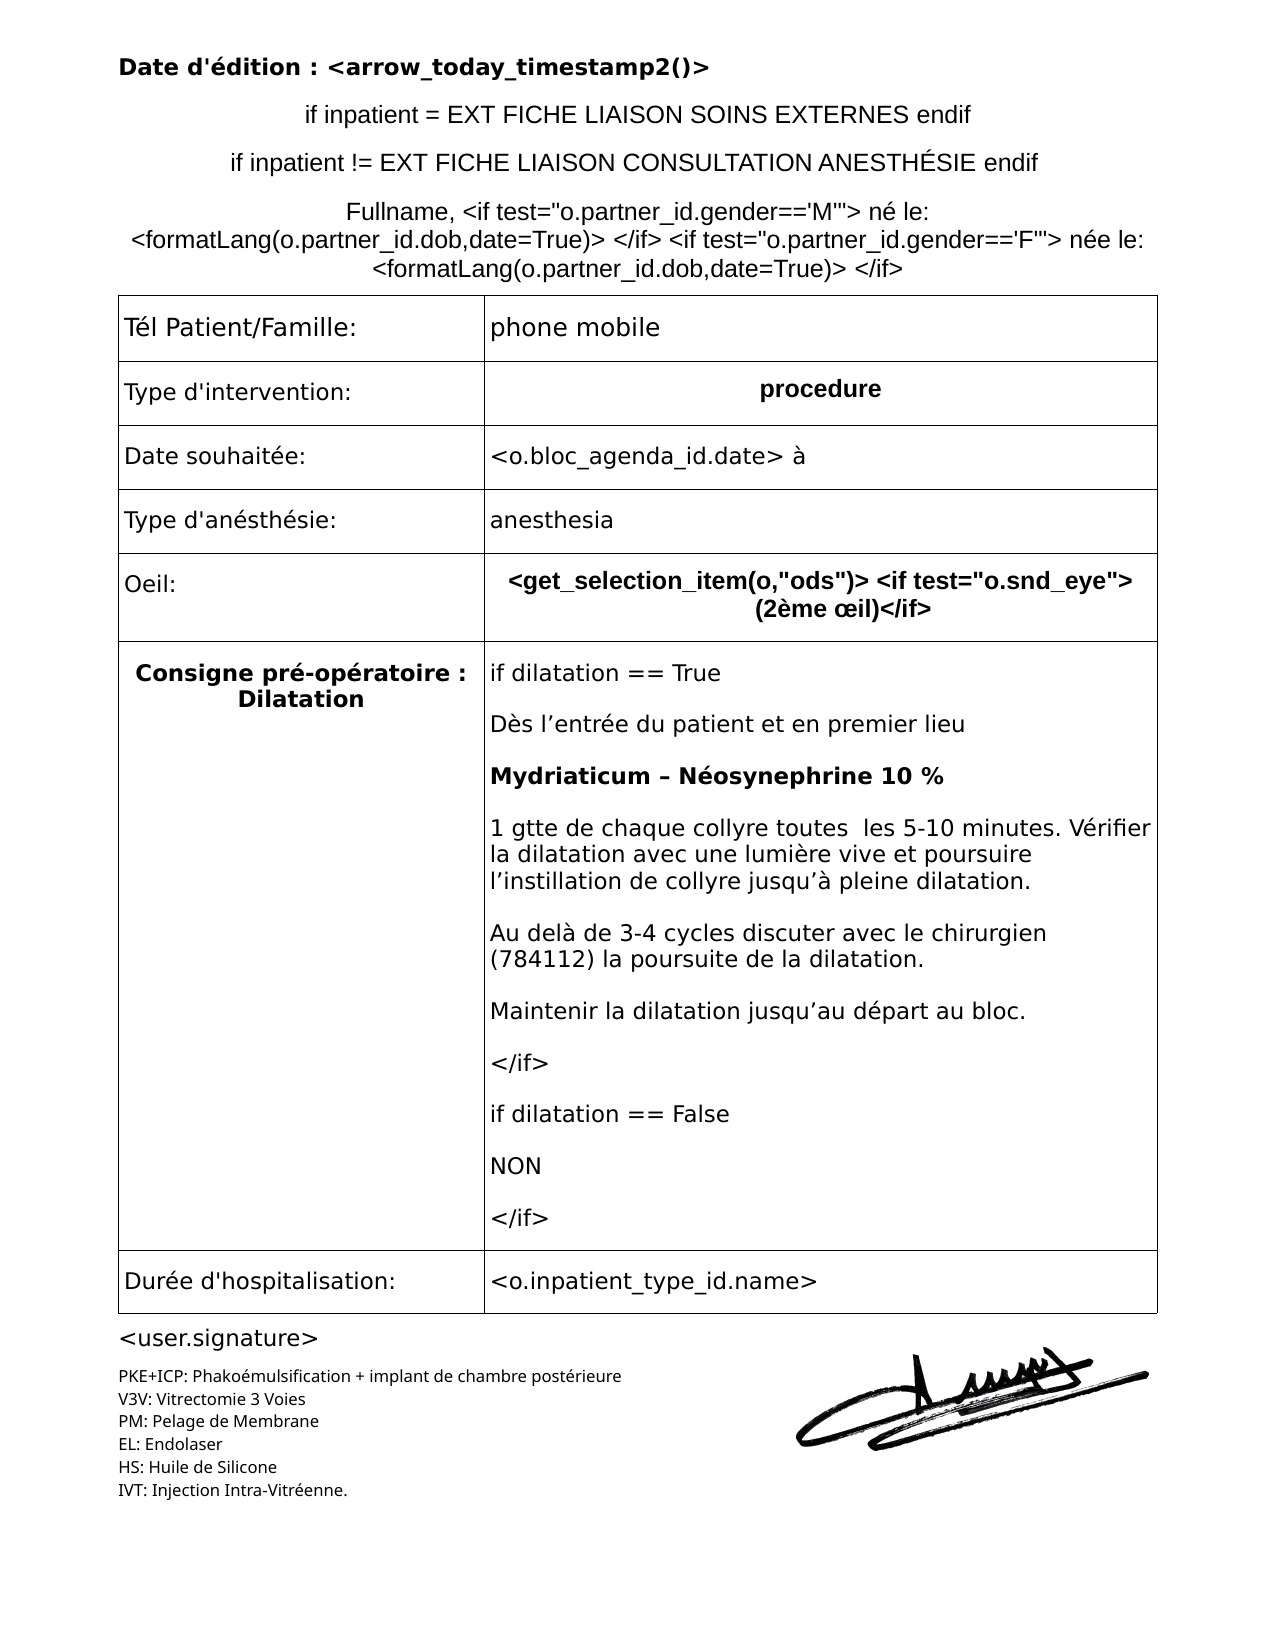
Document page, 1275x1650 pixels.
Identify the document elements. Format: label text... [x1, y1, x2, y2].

table_cell if dilatation == True Dès l’entrée du patient et en premier lieu Mydriaticum – Néosynephrine 10 % 1 gtte de chaque collyre toutes les 5-10 minutes. Vérifier la dilatation avec une lumière vive et poursuire l’instillation de collyre jusqu’à pleine dilatation. Au delà de 3-4 cycles discuter avec le chirurgien (784112) la poursuite de la dilatation. Maintenir la dilatation jusqu’au départ au bloc. </if> if dilatation == False NON </if> [485, 642, 1157, 1249]
table_cell Date souhaitée: [119, 426, 484, 489]
table_cell <get_selection_item(o,"ods")> <if test="o.snd_eye"> (2ème œil)</if> [485, 554, 1157, 641]
table_header phone mobile [485, 296, 1157, 361]
table_cell Type d'anésthésie: [119, 490, 484, 553]
table_cell procedure [485, 362, 1157, 425]
picture [795, 1347, 1150, 1451]
table_cell Durée d'hospitalisation: [119, 1251, 484, 1313]
table_cell Type d'intervention: [119, 362, 484, 425]
text PM: Pelage de Membrane [118, 1410, 795, 1433]
text <user.signature> [118, 1325, 1157, 1352]
text V3V: Vitrectomie 3 Voies [118, 1387, 795, 1410]
text Date d'édition : <arrow_today_timestamp2()> [118, 54, 1157, 81]
table_cell Consigne pré-opératoire : Dilatation [119, 642, 484, 1249]
table_cell Oeil: [119, 554, 484, 641]
table_header Tél Patient/Famille: [119, 296, 484, 361]
subtitle Fullname, <if test="o.partner_id.gender=='M'"> né le: <formatLang(o.partner_id.dob,date=True)> </if> <if test="o.partner_id.gender=='F'"> née le: <formatLang(o.partner_id.dob,date=True)> </if> [118, 197, 1157, 283]
subtitle if inpatient != EXT FICHE LIAISON CONSULTATION ANESTHÉSIE endif [118, 148, 1157, 177]
text PKE+ICP: Phakoémulsification + implant de chambre postérieure [118, 1364, 795, 1387]
text HS: Huile de Silicone [118, 1455, 1157, 1478]
table_cell <o.bloc_agenda_id.date> à [485, 426, 1157, 489]
table_cell <o.inpatient_type_id.name> [485, 1251, 1157, 1313]
text EL: Endolaser [118, 1433, 1157, 1455]
subtitle if inpatient = EXT FICHE LIAISON SOINS EXTERNES endif [118, 100, 1157, 129]
table_cell anesthesia [485, 490, 1157, 553]
text IVT: Injection Intra-Vitréenne. [118, 1478, 1157, 1501]
